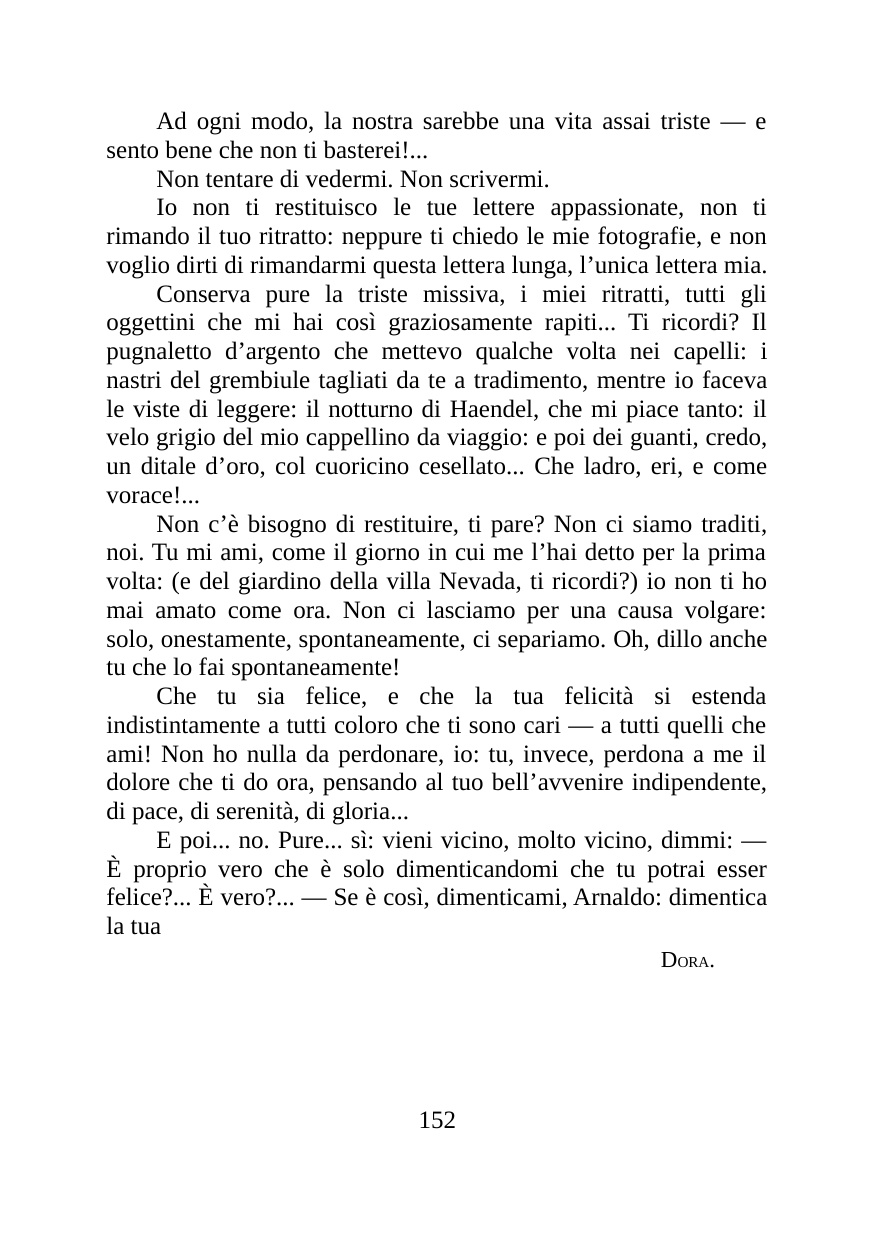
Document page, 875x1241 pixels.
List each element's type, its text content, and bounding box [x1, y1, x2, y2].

text Conserva pure la triste missiva, i miei ritratti, tutti gli oggettini che mi hai così graziosamente rapiti... Ti ricordi? Il pugnaletto d’argento che mettevo qualche volta nei capelli: i nastri del grembiule tagliati da te a tradimento, mentre io faceva le viste di leggere: il notturno di Haendel, che mi piace tanto: il velo grigio del mio cappellino da viaggio: e poi dei guanti, credo, un ditale d’oro, col cuoricino cesellato... Che ladro, eri, e come vorace!... [106, 279, 768, 509]
text E poi... no. Pure... sì: vieni vicino, molto vicino, dimmi: — È proprio vero che è solo dimenticandomi che tu potrai esser felice?... È vero?... — Se è così, dimenticami, Arnaldo: dimentica la tua [106, 825, 768, 940]
text Non tentare di vedermi. Non scrivermi. [106, 164, 768, 192]
text Che tu sia felice, e che la tua felicità si estenda indistintamente a tutti coloro che ti sono cari — a tutti quelli che ami! Non ho nulla da perdonare, io: tu, invece, perdona a me il dolore che ti do ora, pensando al tuo bell’avvenire indipendente, di pace, di serenità, di gloria... [106, 681, 768, 825]
text Ad ogni modo, la nostra sarebbe una vita assai triste — e sento bene che non ti basterei!... [106, 106, 768, 164]
text Dora. [106, 946, 715, 972]
text Io non ti restituisco le tue lettere appassionate, non ti rimando il tuo ritratto: neppure ti chiedo le mie fotografie, e non voglio dirti di rimandarmi questa lettera lunga, l’unica lettera mia. [106, 192, 768, 279]
text Non c’è bisogno di restituire, ti pare? Non ci siamo traditi, noi. Tu mi ami, come il giorno in cui me l’hai detto per la prima volta: (e del giardino della villa Nevada, ti ricordi?) io non ti ho mai amato come ora. Non ci lasciamo per una causa volgare: solo, onestamente, spontaneamente, ci separiamo. Oh, dillo anche tu che lo fai spontaneamente! [106, 509, 768, 681]
